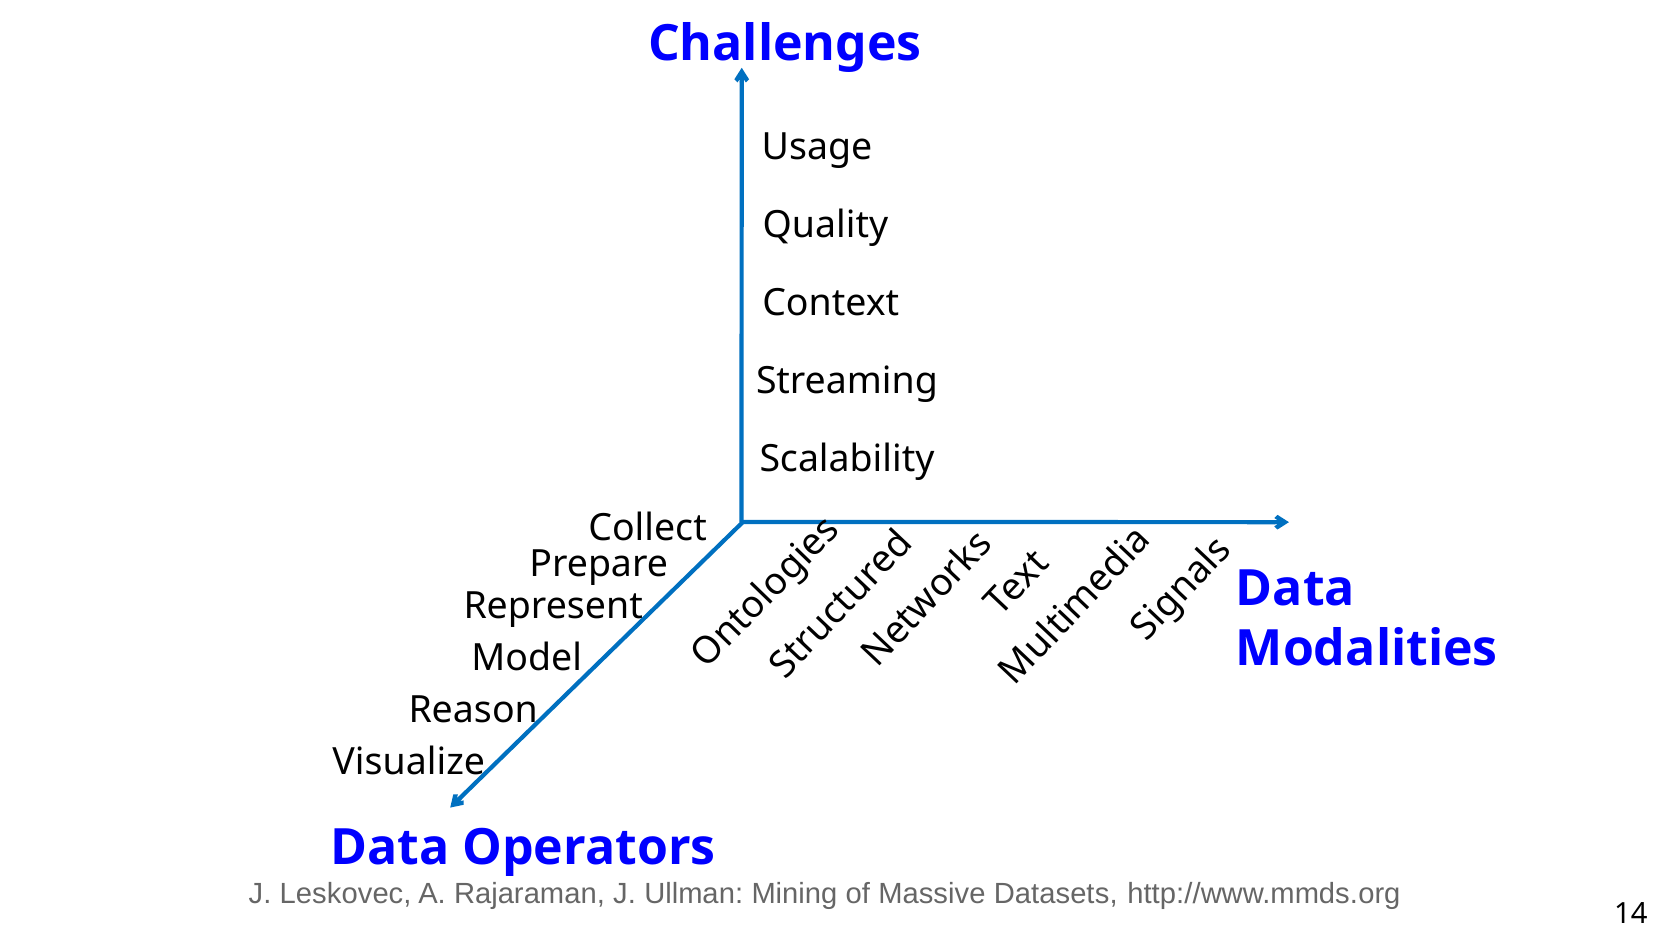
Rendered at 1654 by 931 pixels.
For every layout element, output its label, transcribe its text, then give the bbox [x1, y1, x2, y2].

text_box Challenges [633, 2, 937, 78]
text_box J. Leskovec, A. Rajaraman, J. Ullman: Mining of Massive Datasets, http://www.mmds.org [221, 870, 1437, 921]
text_box Scalability [744, 426, 950, 487]
text_box Streaming [741, 348, 953, 409]
text_box Prepare [594, 558, 606, 573]
text_box Model [456, 625, 597, 686]
text_box Visualize [317, 729, 501, 790]
text_box Reason [393, 677, 553, 737]
text_box Represent [513, 600, 525, 616]
text_box Ontologies [664, 489, 863, 691]
text_box Collect [573, 495, 722, 556]
text_box Quality [747, 192, 904, 253]
text_box Usage [746, 114, 888, 175]
text_box Structured [743, 502, 933, 701]
text_box Prepare [514, 531, 683, 592]
text_box Networks [834, 503, 1011, 690]
text_box Data Operators [315, 807, 731, 870]
text_box Data Modalities [1221, 547, 1513, 683]
text_box Multimedia [972, 499, 1174, 708]
text_box Represent [448, 573, 658, 634]
text_box Text [958, 523, 1069, 637]
text_box Signals [1103, 509, 1254, 664]
text_box Context [747, 270, 914, 331]
